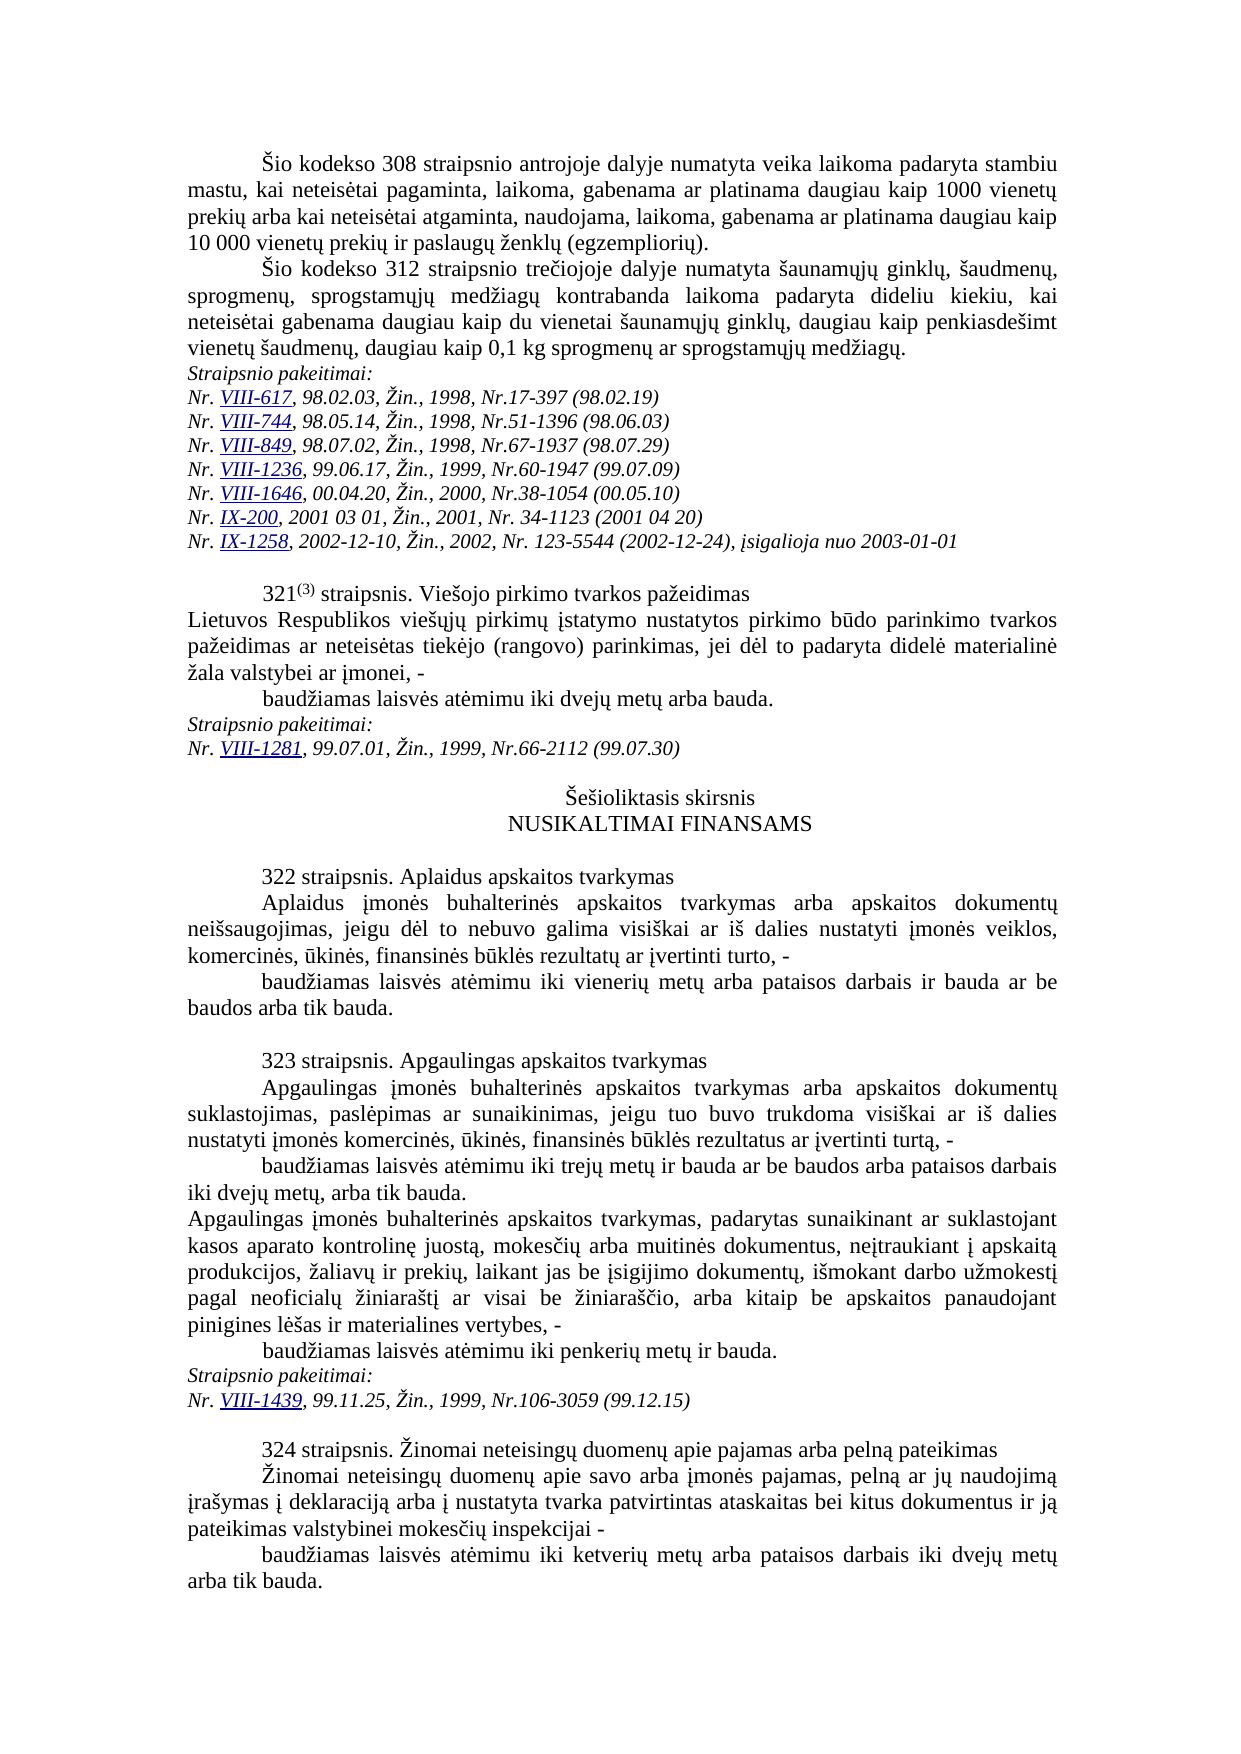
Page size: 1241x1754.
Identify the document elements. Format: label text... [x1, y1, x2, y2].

text baudžiamas laisvės atėmimu iki vienerių metų arba pataisos darbais ir bauda ar be baudos arba tik bauda. [187, 968, 1059, 1021]
text NUSIKALTIMAI FINANSAMS [187, 810, 1059, 836]
text Šio kodekso 308 straipsnio antrojoje dalyje numatyta veika laikoma padaryta stambiu mastu, kai neteisėtai pagaminta, laikoma, gabenama ar platinama daugiau kaip 1000 vienetų prekių arba kai neteisėtai atgaminta, naudojama, laikoma, gabenama ar platinama daugiau kaip 10 000 vienetų prekių ir paslaugų ženklų (egzempliorių). [187, 150, 1059, 255]
text 323 straipsnis. Apgaulingas apskaitos tvarkymas [208, 1047, 1059, 1073]
text Aplaidus įmonės buhalterinės apskaitos tvarkymas arba apskaitos dokumentų neišsaugojimas, jeigu dėl to nebuvo galima visiškai ar iš dalies nustatyti įmonės veiklos, komercinės, ūkinės, finansinės būklės rezultatų ar įvertinti turto, - [187, 889, 1059, 968]
text 321(3) straipsnis. Viešojo pirkimo tvarkos pažeidimas [187, 580, 1059, 606]
text Nr. IX-1258, 2002-12-10, Žin., 2002, Nr. 123-5544 (2002-12-24), įsigalioja nuo 2003-01-01 [187, 529, 1059, 553]
text Straipsnio pakeitimai: [187, 1363, 1059, 1387]
text baudžiamas laisvės atėmimu iki ketverių metų arba pataisos darbais iki dvejų metų arba tik bauda. [187, 1541, 1059, 1594]
text Apgaulingas įmonės buhalterinės apskaitos tvarkymas arba apskaitos dokumentų suklastojimas, paslėpimas ar sunaikinimas, jeigu tuo buvo trukdoma visiškai ar iš dalies nustatyti įmonės komercinės, ūkinės, finansinės būklės rezultatus ar įvertinti turtą, - [187, 1073, 1059, 1153]
text Nr. VIII-849, 98.07.02, Žin., 1998, Nr.67-1937 (98.07.29) [187, 433, 1059, 457]
text Šio kodekso 312 straipsnio trečiojoje dalyje numatyta šaunamųjų ginklų, šaudmenų, sprogmenų, sprogstamųjų medžiagų kontrabanda laikoma padaryta dideliu kiekiu, kai neteisėtai gabenama daugiau kaip du vienetai šaunamųjų ginklų, daugiau kaip penkiasdešimt vienetų šaudmenų, daugiau kaip 0,1 kg sprogmenų ar sprogstamųjų medžiagų. [187, 255, 1059, 361]
text Straipsnio pakeitimai: [187, 361, 1059, 385]
text baudžiamas laisvės atėmimu iki trejų metų ir bauda ar be baudos arba pataisos darbais iki dvejų metų, arba tik bauda. [187, 1153, 1059, 1205]
text 322 straipsnis. Aplaidus apskaitos tvarkymas [205, 863, 1059, 889]
text Apgaulingas įmonės buhalterinės apskaitos tvarkymas, padarytas sunaikinant ar suklastojant kasos aparato kontrolinę juostą, mokesčių arba muitinės dokumentus, neįtraukiant į apskaitą produkcijos, žaliavų ir prekių, laikant jas be įsigijimo dokumentų, išmokant darbo užmokestį pagal neoficialų žiniaraštį ar visai be žiniaraščio, arba kitaip be apskaitos panaudojant pinigines lėšas ir materialines vertybes, - [187, 1205, 1059, 1337]
text Nr. VIII-1281, 99.07.01, Žin., 1999, Nr.66-2112 (99.07.30) [187, 736, 1059, 759]
text Nr. VIII-617, 98.02.03, Žin., 1998, Nr.17-397 (98.02.19) [187, 385, 1059, 409]
text Nr. VIII-744, 98.05.14, Žin., 1998, Nr.51-1396 (98.06.03) [187, 409, 1059, 433]
text Žinomai neteisingų duomenų apie savo arba įmonės pajamas, pelną ar jų naudojimą įrašymas į deklaraciją arba į nustatyta tvarka patvirtintas ataskaitas bei kitus dokumentus ir ją pateikimas valstybinei mokesčių inspekcijai - [187, 1462, 1059, 1541]
text Nr. VIII-1236, 99.06.17, Žin., 1999, Nr.60-1947 (99.07.09) [187, 457, 1059, 481]
text baudžiamas laisvės atėmimu iki dvejų metų arba bauda. [187, 685, 1059, 711]
text Šešioliktasis skirsnis [187, 784, 1059, 810]
text Lietuvos Respublikos viešųjų pirkimų įstatymo nustatytos pirkimo būdo parinkimo tvarkos pažeidimas ar neteisėtas tiekėjo (rangovo) parinkimas, jei dėl to padaryta didelė materialinė žala valstybei ar įmonei, - [187, 606, 1059, 685]
text baudžiamas laisvės atėmimu iki penkerių metų ir bauda. [187, 1337, 1059, 1363]
text 324 straipsnis. Žinomai neteisingų duomenų apie pajamas arba pelną pateikimas [261, 1436, 1059, 1462]
text Nr. VIII-1439, 99.11.25, Žin., 1999, Nr.106-3059 (99.12.15) [187, 1387, 1059, 1412]
text Nr. VIII-1646, 00.04.20, Žin., 2000, Nr.38-1054 (00.05.10) [187, 481, 1059, 505]
text Straipsnio pakeitimai: [187, 711, 1059, 736]
text Nr. IX-200, 2001 03 01, Žin., 2001, Nr. 34-1123 (2001 04 20) [187, 505, 1059, 529]
